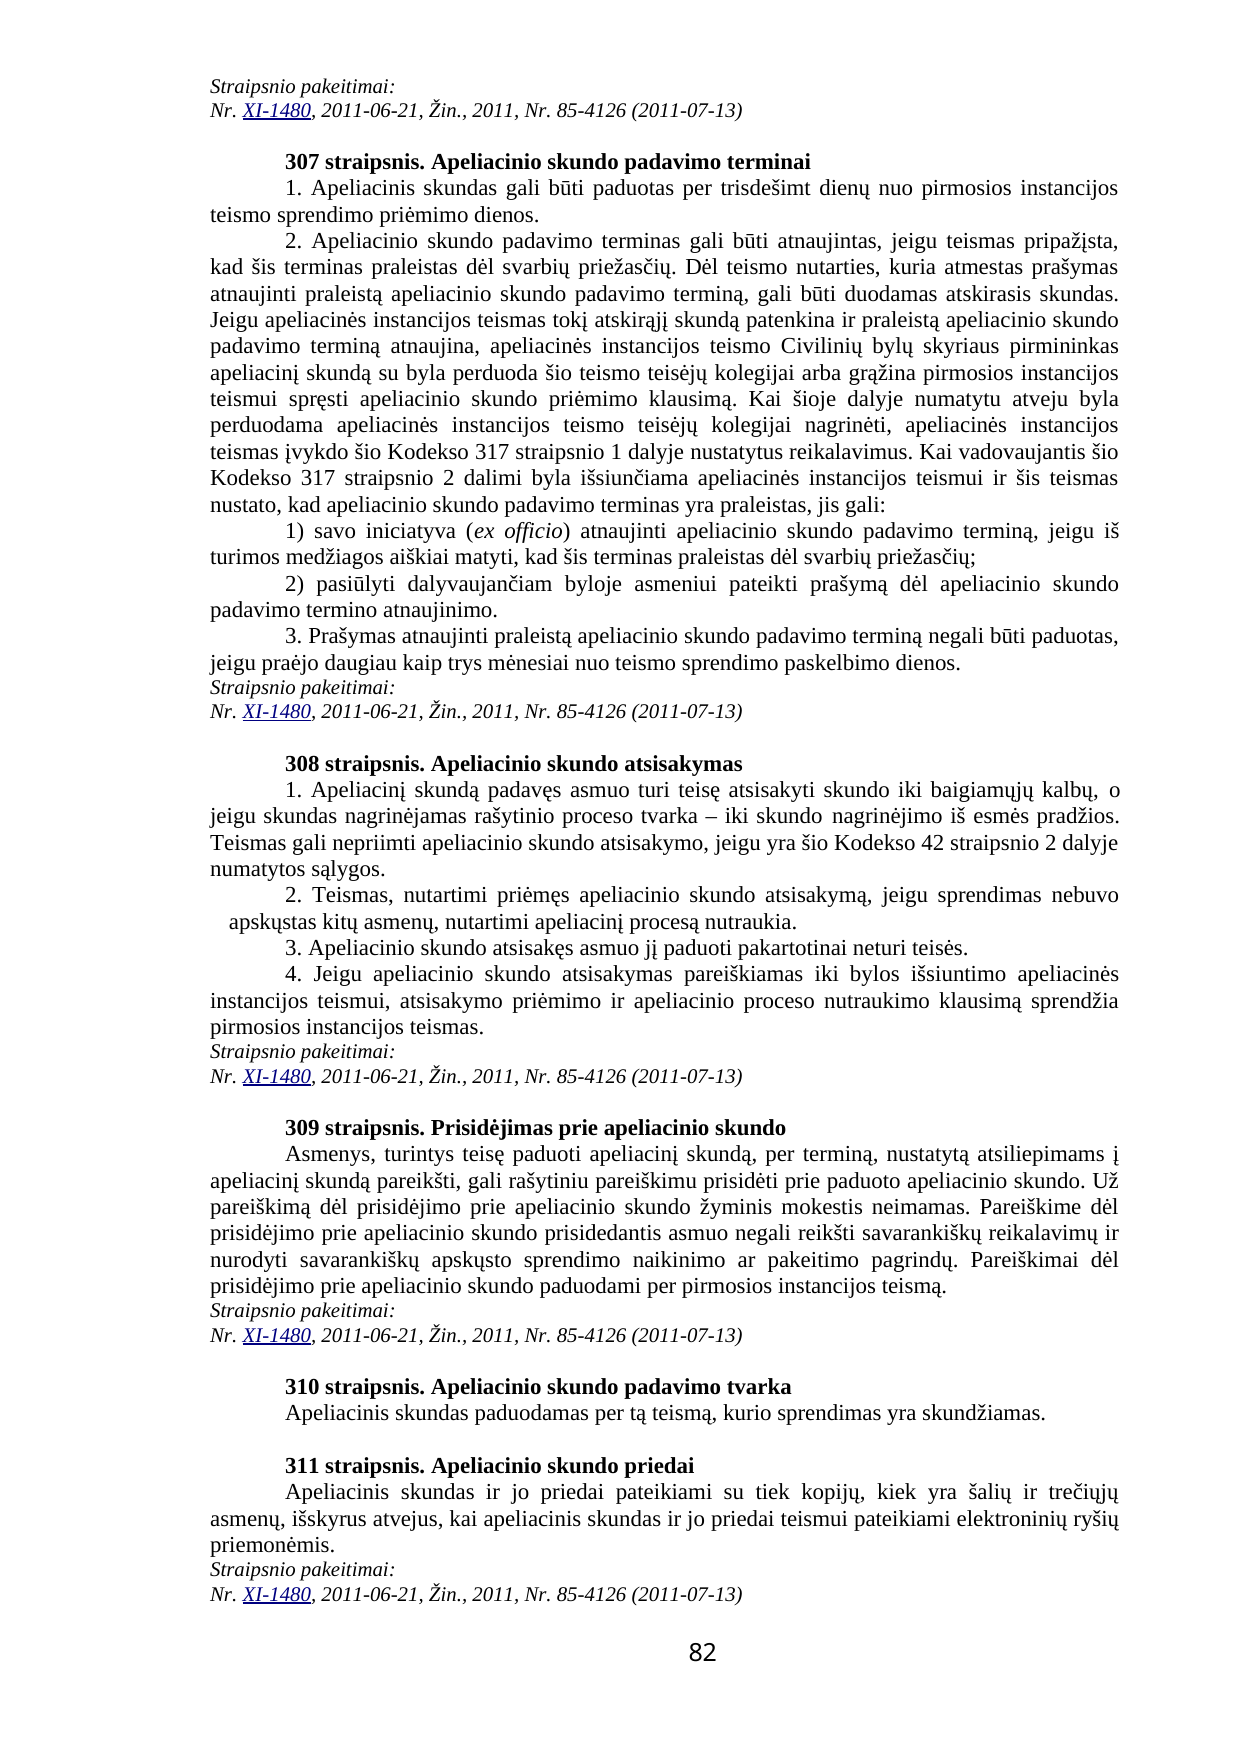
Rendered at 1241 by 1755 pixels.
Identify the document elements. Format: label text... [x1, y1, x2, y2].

text 3. Apeliacinio skundo atsisakęs asmuo jį paduoti pakartotinai neturi teisės. [210, 934, 1120, 960]
text 2. Apeliacinio skundo padavimo terminas gali būti atnaujintas, jeigu teismas pripažįsta, kad šis terminas praleistas dėl svarbių priežasčių. Dėl teismo nutarties, kuria atmestas prašymas atnaujinti praleistą apeliacinio skundo padavimo terminą, gali būti duodamas atskirasis skundas. Jeigu apeliacinės instancijos teismas tokį atskirąjį skundą patenkina ir praleistą apeliacinio skundo padavimo terminą atnaujina, apeliacinės instancijos teismo Civilinių bylų skyriaus pirmininkas apeliacinį skundą su byla perduoda šio teismo teisėjų kolegijai arba grąžina pirmosios instancijos teismui spręsti apeliacinio skundo priėmimo klausimą. Kai šioje dalyje numatytu atveju byla perduodama apeliacinės instancijos teismo teisėjų kolegijai nagrinėti, apeliacinės instancijos teismas įvykdo šio Kodekso 317 straipsnio 1 dalyje nustatytus reikalavimus. Kai vadovaujantis šio Kodekso 317 straipsnio 2 dalimi byla išsiunčiama apeliacinės instancijos teismui ir šis teismas nustato, kad apeliacinio skundo padavimo terminas yra praleistas, jis gali: [210, 227, 1120, 517]
text Nr. XI-1480, 2011-06-21, Žin., 2011, Nr. 85-4126 (2011-07-13) [210, 98, 1120, 122]
text Nr. XI-1480, 2011-06-21, Žin., 2011, Nr. 85-4126 (2011-07-13) [210, 1063, 1120, 1088]
text Nr. XI-1480, 2011-06-21, Žin., 2011, Nr. 85-4126 (2011-07-13) [210, 699, 1120, 723]
text 311 straipsnis. Apeliacinio skundo priedai [210, 1452, 1120, 1478]
text 1. Apeliacinis skundas gali būti paduotas per trisdešimt dienų nuo pirmosios instancijos teismo sprendimo priėmimo dienos. [210, 174, 1120, 227]
text 310 straipsnis. Apeliacinio skundo padavimo tvarka [210, 1373, 1120, 1399]
text Straipsnio pakeitimai: [210, 675, 1120, 699]
text Apeliacinis skundas paduodamas per tą teismą, kurio sprendimas yra skundžiamas. [210, 1399, 1120, 1426]
text 307 straipsnis. Apeliacinio skundo padavimo terminai [210, 148, 1120, 174]
text Apeliacinis skundas ir jo priedai pateikiami su tiek kopijų, kiek yra šalių ir trečiųjų asmenų, išskyrus atvejus, kai apeliacinis skundas ir jo priedai teismui pateikiami elektroninių ryšių priemonėmis. [210, 1478, 1120, 1557]
text 4. Jeigu apeliacinio skundo atsisakymas pareiškiamas iki bylos išsiuntimo apeliacinės instancijos teismui, atsisakymo priėmimo ir apeliacinio proceso nutraukimo klausimą sprendžia pirmosios instancijos teismas. [210, 960, 1120, 1039]
text Nr. XI-1480, 2011-06-21, Žin., 2011, Nr. 85-4126 (2011-07-13) [210, 1581, 1120, 1606]
text Straipsnio pakeitimai: [210, 1557, 1120, 1581]
text 309 straipsnis. Prisidėjimas prie apeliacinio skundo [210, 1114, 1120, 1140]
text Straipsnio pakeitimai: [210, 1039, 1120, 1063]
text 1. Apeliacinį skundą padavęs asmuo turi teisę atsisakyti skundo iki baigiamųjų kalbų, o jeigu skundas nagrinėjamas rašytinio proceso tvarka – iki skundo nagrinėjimo iš esmės pradžios. Teismas gali nepriimti apeliacinio skundo atsisakymo, jeigu yra šio Kodekso 42 straipsnio 2 dalyje numatytos sąlygos. [210, 776, 1120, 881]
text 3. Prašymas atnaujinti praleistą apeliacinio skundo padavimo terminą negali būti paduotas, jeigu praėjo daugiau kaip trys mėnesiai nuo teismo sprendimo paskelbimo dienos. [210, 622, 1120, 675]
text 2) pasiūlyti dalyvaujančiam byloje asmeniui pateikti prašymą dėl apeliacinio skundo padavimo termino atnaujinimo. [210, 570, 1120, 622]
text 2. Teismas, nutartimi priėmęs apeliacinio skundo atsisakymą, jeigu sprendimas nebuvo apskųstas kitų asmenų, nutartimi apeliacinį procesą nutraukia. [229, 881, 1120, 934]
text Straipsnio pakeitimai: [210, 1298, 1120, 1322]
text Nr. XI-1480, 2011-06-21, Žin., 2011, Nr. 85-4126 (2011-07-13) [210, 1322, 1120, 1347]
text Asmenys, turintys teisę paduoti apeliacinį skundą, per terminą, nustatytą atsiliepimams į apeliacinį skundą pareikšti, gali rašytiniu pareiškimu prisidėti prie paduoto apeliacinio skundo. Už pareiškimą dėl prisidėjimo prie apeliacinio skundo žyminis mokestis neimamas. Pareiškime dėl prisidėjimo prie apeliacinio skundo prisidedantis asmuo negali reikšti savarankiškų reikalavimų ir nurodyti savarankiškų apskųsto sprendimo naikinimo ar pakeitimo pagrindų. Pareiškimai dėl prisidėjimo prie apeliacinio skundo paduodami per pirmosios instancijos teismą. [210, 1140, 1120, 1298]
text 1) savo iniciatyva (ex officio) atnaujinti apeliacinio skundo padavimo terminą, jeigu iš turimos medžiagos aiškiai matyti, kad šis terminas praleistas dėl svarbių priežasčių; [210, 517, 1120, 570]
text Straipsnio pakeitimai: [210, 73, 1120, 98]
text 308 straipsnis. Apeliacinio skundo atsisakymas [210, 749, 1120, 776]
